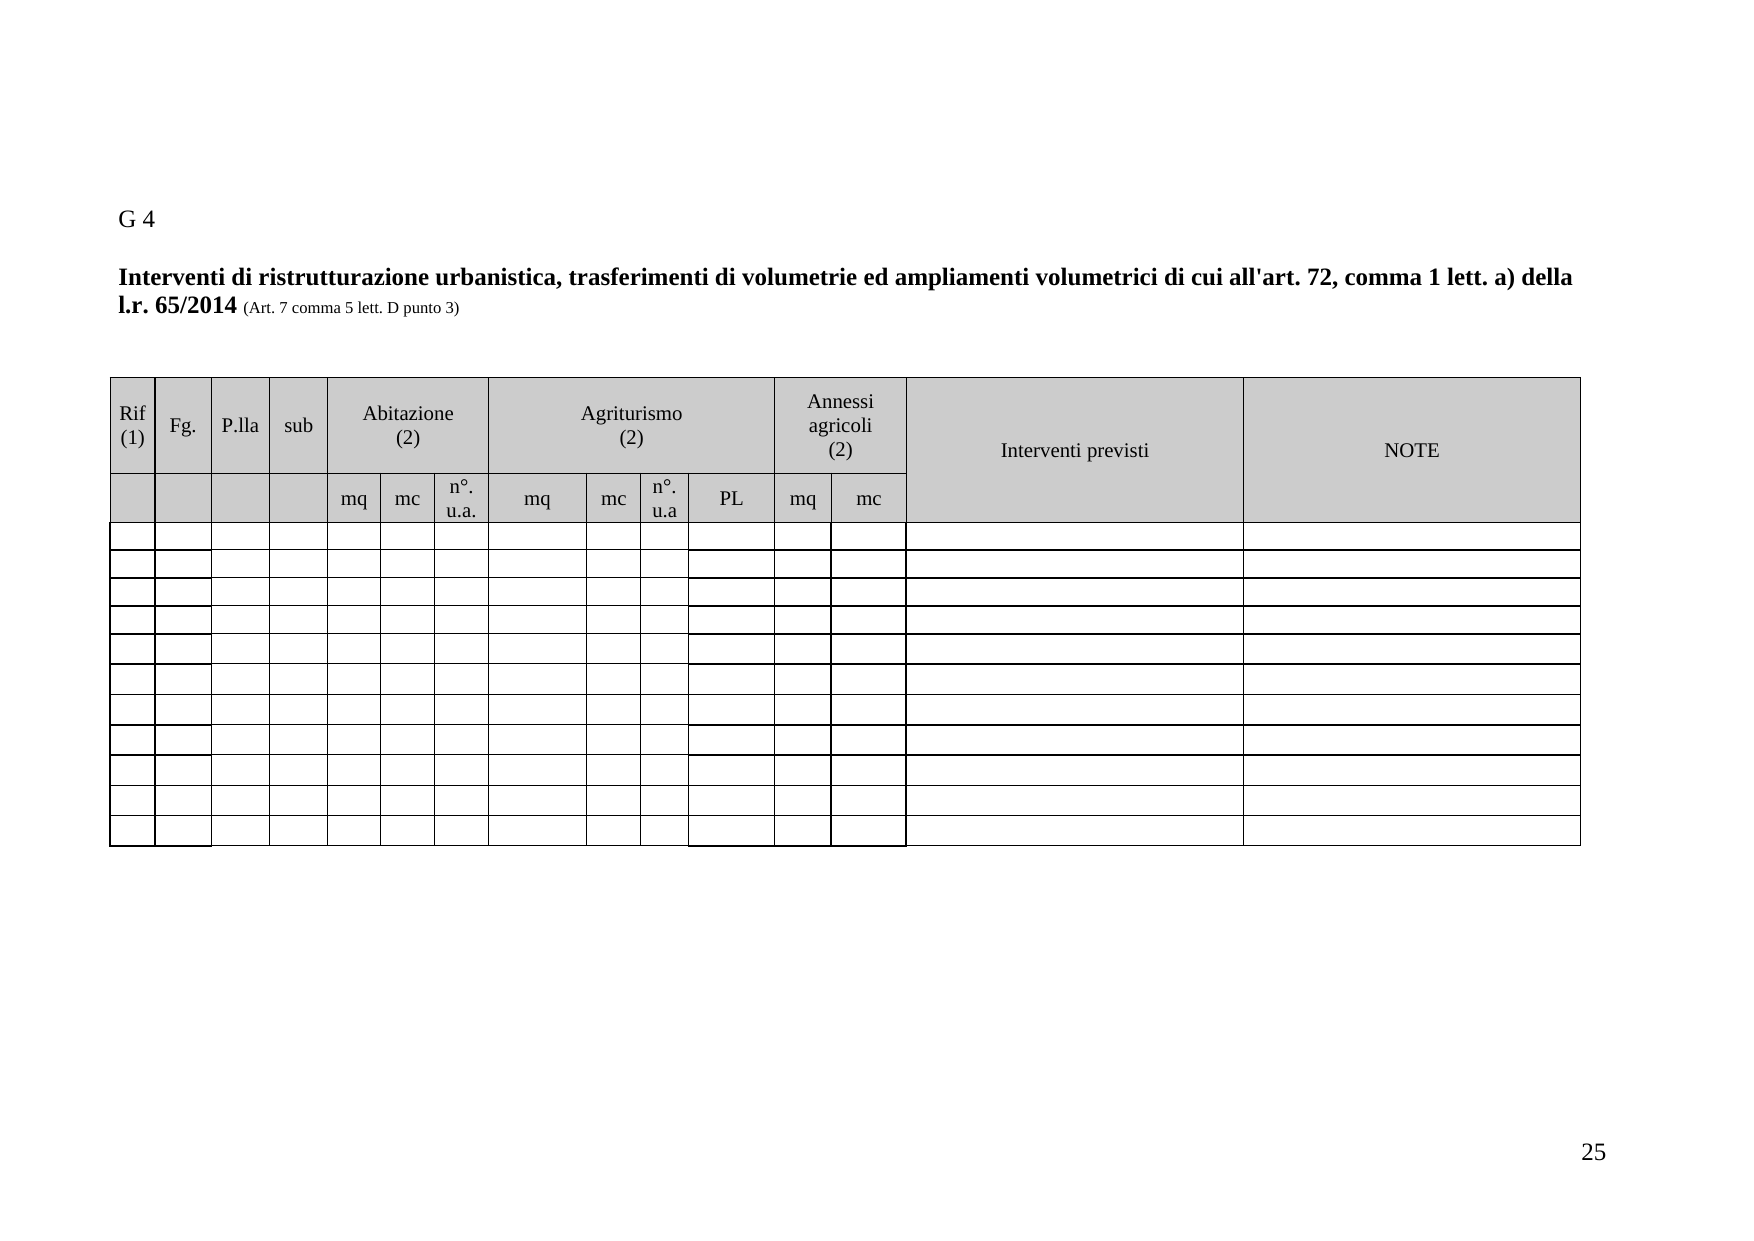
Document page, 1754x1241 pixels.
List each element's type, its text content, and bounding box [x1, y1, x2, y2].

table_cell [156, 726, 211, 754]
table_cell [907, 756, 1243, 784]
table_cell [156, 523, 211, 549]
table_cell [832, 786, 905, 815]
table_cell [156, 756, 211, 784]
table_cell [489, 786, 586, 815]
table_cell mc [381, 474, 434, 522]
table_cell [907, 607, 1243, 633]
table_cell [689, 551, 774, 577]
table_cell [328, 606, 380, 633]
table_cell [1244, 551, 1580, 577]
table_cell [907, 816, 1243, 845]
table_cell [641, 578, 688, 605]
table_cell [641, 523, 688, 549]
table_header Agriturismo (2) [489, 378, 774, 473]
table_cell [832, 635, 905, 663]
table_cell [111, 695, 154, 724]
table_cell [775, 665, 830, 693]
table_cell [1244, 607, 1580, 633]
table_cell [435, 606, 488, 633]
table_cell [270, 755, 327, 784]
table_cell [328, 755, 380, 784]
table_cell [489, 755, 586, 784]
table_header Annessi agricoli (2) [775, 378, 906, 473]
table_cell [1244, 786, 1580, 815]
table_cell [212, 523, 269, 549]
table_cell [1244, 579, 1580, 605]
table_cell [270, 786, 327, 815]
table_cell [775, 551, 830, 577]
table_cell [1244, 816, 1580, 845]
table_cell [156, 816, 211, 845]
table_cell [328, 786, 380, 815]
table_cell [111, 635, 154, 663]
table_cell [156, 607, 211, 633]
table_cell [270, 725, 327, 754]
table_cell [381, 786, 434, 815]
table_cell [689, 523, 774, 549]
table_cell [328, 816, 380, 845]
table_cell [212, 634, 269, 663]
table_cell [775, 579, 830, 605]
table_cell [212, 474, 269, 522]
table_cell [832, 695, 905, 724]
table_cell [587, 755, 640, 784]
table_cell [111, 474, 154, 522]
table_cell [435, 695, 488, 724]
table_cell [111, 665, 154, 693]
table_cell [270, 816, 327, 845]
table_cell [832, 756, 905, 784]
table_cell [775, 635, 830, 663]
table_cell [775, 816, 830, 845]
table_cell [212, 606, 269, 633]
table_cell [689, 635, 774, 663]
table_cell [381, 725, 434, 754]
table_cell [1244, 726, 1580, 754]
table_cell [156, 665, 211, 693]
table_cell [435, 816, 488, 845]
table_cell [641, 695, 688, 724]
text Interventi di ristrutturazione urbanistica, trasferimenti di volumetrie ed ampliamenti volumetrici di cui all'art. 72, comma 1 lett. a) della l.r. 65/2014 (Art. 7 comma 5 lett. D punto 3) [118, 262, 1606, 319]
table_cell [907, 579, 1243, 605]
table_cell [328, 664, 380, 693]
table_cell [832, 579, 905, 605]
table_cell mq [328, 474, 380, 522]
table_cell n°. u.a [641, 474, 688, 522]
table_cell [689, 695, 774, 724]
table_cell [270, 523, 327, 549]
table_cell mq [489, 474, 586, 522]
table_cell [435, 634, 488, 663]
table_cell [435, 578, 488, 605]
table_cell [328, 725, 380, 754]
table_cell [111, 579, 154, 605]
table_cell [689, 665, 774, 693]
table_cell [907, 695, 1243, 724]
table_header NOTE [1244, 378, 1580, 522]
table_cell [689, 816, 774, 845]
table_cell [270, 474, 327, 522]
table_cell [156, 474, 211, 522]
text G 4 [118, 204, 1606, 233]
table_cell [435, 725, 488, 754]
table_cell [1244, 523, 1580, 549]
table_cell [832, 523, 905, 549]
table_cell [489, 606, 586, 633]
table_cell [435, 755, 488, 784]
table_cell [775, 607, 830, 633]
table_cell [489, 695, 586, 724]
table_cell [212, 578, 269, 605]
table_cell [641, 786, 688, 815]
table_cell [156, 635, 211, 663]
table_cell [641, 550, 688, 577]
table_cell [270, 634, 327, 663]
table_cell [212, 695, 269, 724]
table_cell [435, 664, 488, 693]
table_cell [832, 816, 905, 845]
table_cell [587, 578, 640, 605]
table_cell [587, 634, 640, 663]
table_header Rif (1) [111, 378, 154, 473]
table_cell [489, 634, 586, 663]
table_cell [587, 523, 640, 549]
table_cell [212, 550, 269, 577]
table_cell [907, 635, 1243, 663]
table_cell [156, 786, 211, 815]
table_cell [270, 578, 327, 605]
table_cell [587, 695, 640, 724]
table_cell [328, 695, 380, 724]
table_cell [270, 550, 327, 577]
table_cell [212, 664, 269, 693]
table_cell [489, 578, 586, 605]
table_cell n°. u.a. [435, 474, 488, 522]
table_cell [381, 664, 434, 693]
table_cell [489, 550, 586, 577]
table_header P.lla [212, 378, 269, 473]
table_cell [489, 816, 586, 845]
table_cell [111, 726, 154, 754]
table_cell [111, 551, 154, 577]
table_cell [156, 695, 211, 724]
table_cell [381, 634, 434, 663]
table_cell [435, 523, 488, 549]
table_cell [641, 755, 688, 784]
table_cell [907, 665, 1243, 693]
table_cell [381, 695, 434, 724]
table_cell [907, 726, 1243, 754]
table_cell [587, 550, 640, 577]
table_cell [1244, 695, 1580, 724]
table_cell [270, 606, 327, 633]
table_cell [381, 755, 434, 784]
table_cell mc [832, 474, 906, 522]
table_cell [832, 607, 905, 633]
table_cell PL [689, 474, 774, 522]
table_cell [111, 607, 154, 633]
table_cell [381, 816, 434, 845]
table_cell [489, 725, 586, 754]
table_cell [328, 578, 380, 605]
table_cell [689, 786, 774, 815]
table_header Fg. [156, 378, 211, 473]
table_cell [111, 523, 154, 549]
table_cell [435, 786, 488, 815]
table_cell [381, 523, 434, 549]
table_header Interventi previsti [907, 378, 1243, 522]
table_cell [775, 695, 830, 724]
table_cell [489, 664, 586, 693]
table_cell [907, 551, 1243, 577]
table_cell [641, 725, 688, 754]
table_cell [907, 786, 1243, 815]
table_cell [212, 755, 269, 784]
table_cell [111, 786, 154, 815]
table_cell [587, 606, 640, 633]
table_cell [435, 550, 488, 577]
table_cell [111, 816, 154, 845]
table_cell [832, 551, 905, 577]
table_cell [641, 816, 688, 845]
table_cell [270, 664, 327, 693]
table_cell [587, 664, 640, 693]
table_cell [689, 726, 774, 754]
table_cell [587, 786, 640, 815]
table_cell [641, 634, 688, 663]
table_cell [641, 606, 688, 633]
table_cell [689, 579, 774, 605]
table_cell [1244, 756, 1580, 784]
table_cell [212, 725, 269, 754]
table_cell [381, 550, 434, 577]
table_cell [328, 634, 380, 663]
table_cell mc [587, 474, 640, 522]
table_cell [328, 523, 380, 549]
table_cell [587, 816, 640, 845]
table_cell [156, 579, 211, 605]
table_cell [1244, 665, 1580, 693]
table_cell [212, 816, 269, 845]
table_header Abitazione (2) [328, 378, 488, 473]
table_cell [775, 726, 830, 754]
table_cell [587, 725, 640, 754]
table_cell [156, 551, 211, 577]
table_cell [1244, 635, 1580, 663]
table_cell [111, 756, 154, 784]
table_cell [641, 664, 688, 693]
table_cell [381, 606, 434, 633]
table_cell [689, 607, 774, 633]
table_cell [270, 695, 327, 724]
table_cell mq [775, 474, 831, 522]
table_cell [907, 523, 1243, 549]
table_cell [832, 665, 905, 693]
table_cell [381, 578, 434, 605]
table_cell [328, 550, 380, 577]
table_header sub [270, 378, 327, 473]
table_cell [212, 786, 269, 815]
table_cell [489, 523, 586, 549]
table_cell [775, 523, 830, 549]
table_cell [775, 756, 830, 784]
table_cell [689, 756, 774, 784]
table_cell [775, 786, 830, 815]
table_cell [832, 726, 905, 754]
